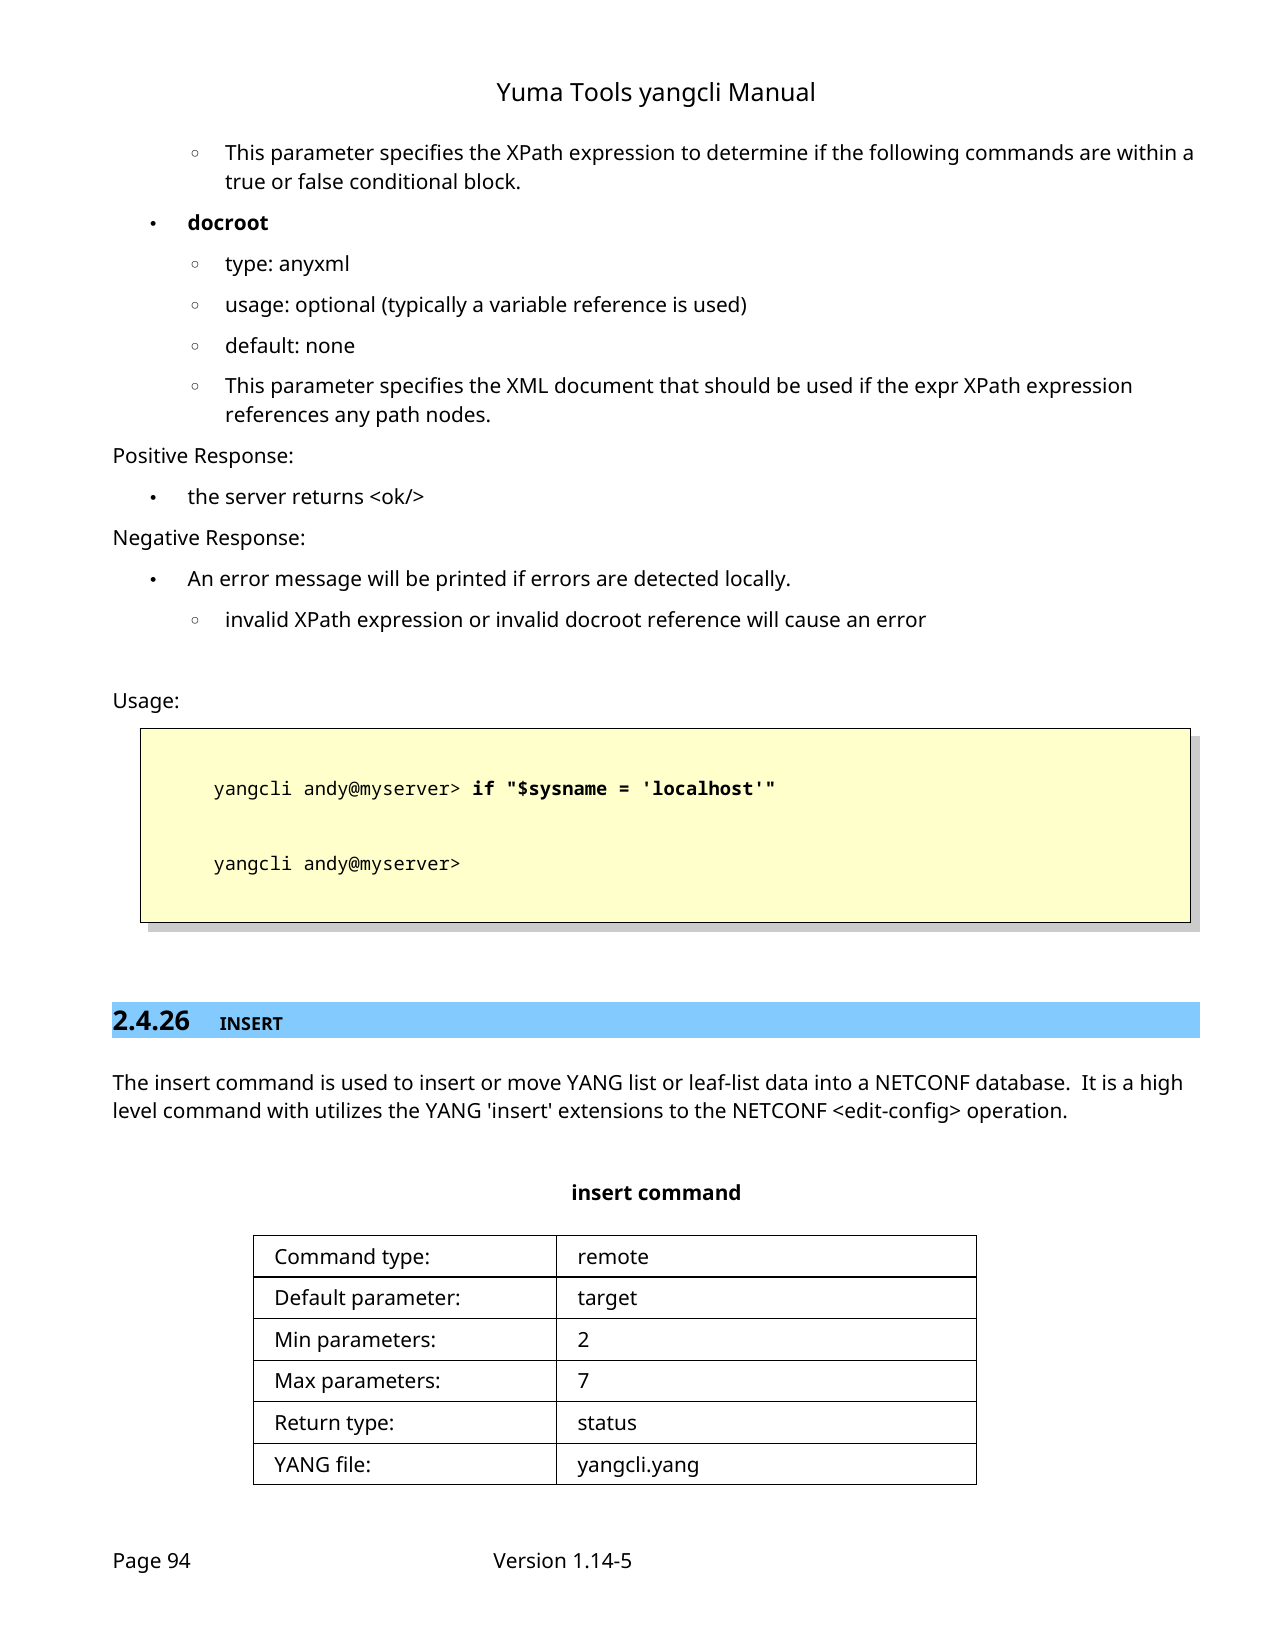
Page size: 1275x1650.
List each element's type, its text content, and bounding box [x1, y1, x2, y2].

table_cell 7 [557, 1361, 976, 1401]
table_cell Max parameters: [254, 1361, 556, 1401]
list docroot [150, 208, 1200, 236]
text Positive Response: [112, 441, 1200, 469]
table_header Command type: [254, 1236, 556, 1276]
table_cell target [557, 1278, 976, 1318]
list the server returns <ok/> [150, 482, 1200, 510]
table_cell yangcli.yang [557, 1444, 976, 1484]
table_cell YANG file: [254, 1444, 556, 1484]
list This parameter specifies the XML document that should be used if the expr XPath expression references any path nodes. [187, 372, 1200, 428]
subtitle insert command [127, 1178, 1185, 1206]
table_cell Default parameter: [254, 1278, 556, 1318]
text The insert command is used to insert or move YANG list or leaf-list data into a NETCONF database. It is a high level command with utilizes the YANG 'insert' extensions to the NETCONF <edit-config> operation. [112, 1068, 1200, 1124]
list usage: optional (typically a variable reference is used) [187, 290, 1200, 318]
list invalid XPath expression or invalid docroot reference will cause an error [187, 605, 1200, 633]
table_cell Return type: [254, 1402, 556, 1443]
text yangcli andy@myserver> [141, 840, 1190, 876]
table_cell 2 [557, 1319, 976, 1359]
table_cell status [557, 1402, 976, 1443]
text Usage: [112, 687, 1200, 715]
list An error message will be printed if errors are detected locally. [150, 564, 1200, 592]
subtitle insert [112, 1002, 1200, 1038]
list type: anyxml [187, 249, 1200, 277]
text Negative Response: [112, 523, 1200, 551]
table_cell Min parameters: [254, 1319, 556, 1359]
table_header remote [557, 1236, 976, 1276]
list This parameter specifies the XPath expression to determine if the following commands are within a true or false conditional block. [187, 138, 1200, 195]
list default: none [187, 331, 1200, 359]
text yangcli andy@myserver> if "$sysname = 'localhost'" [141, 765, 1190, 801]
